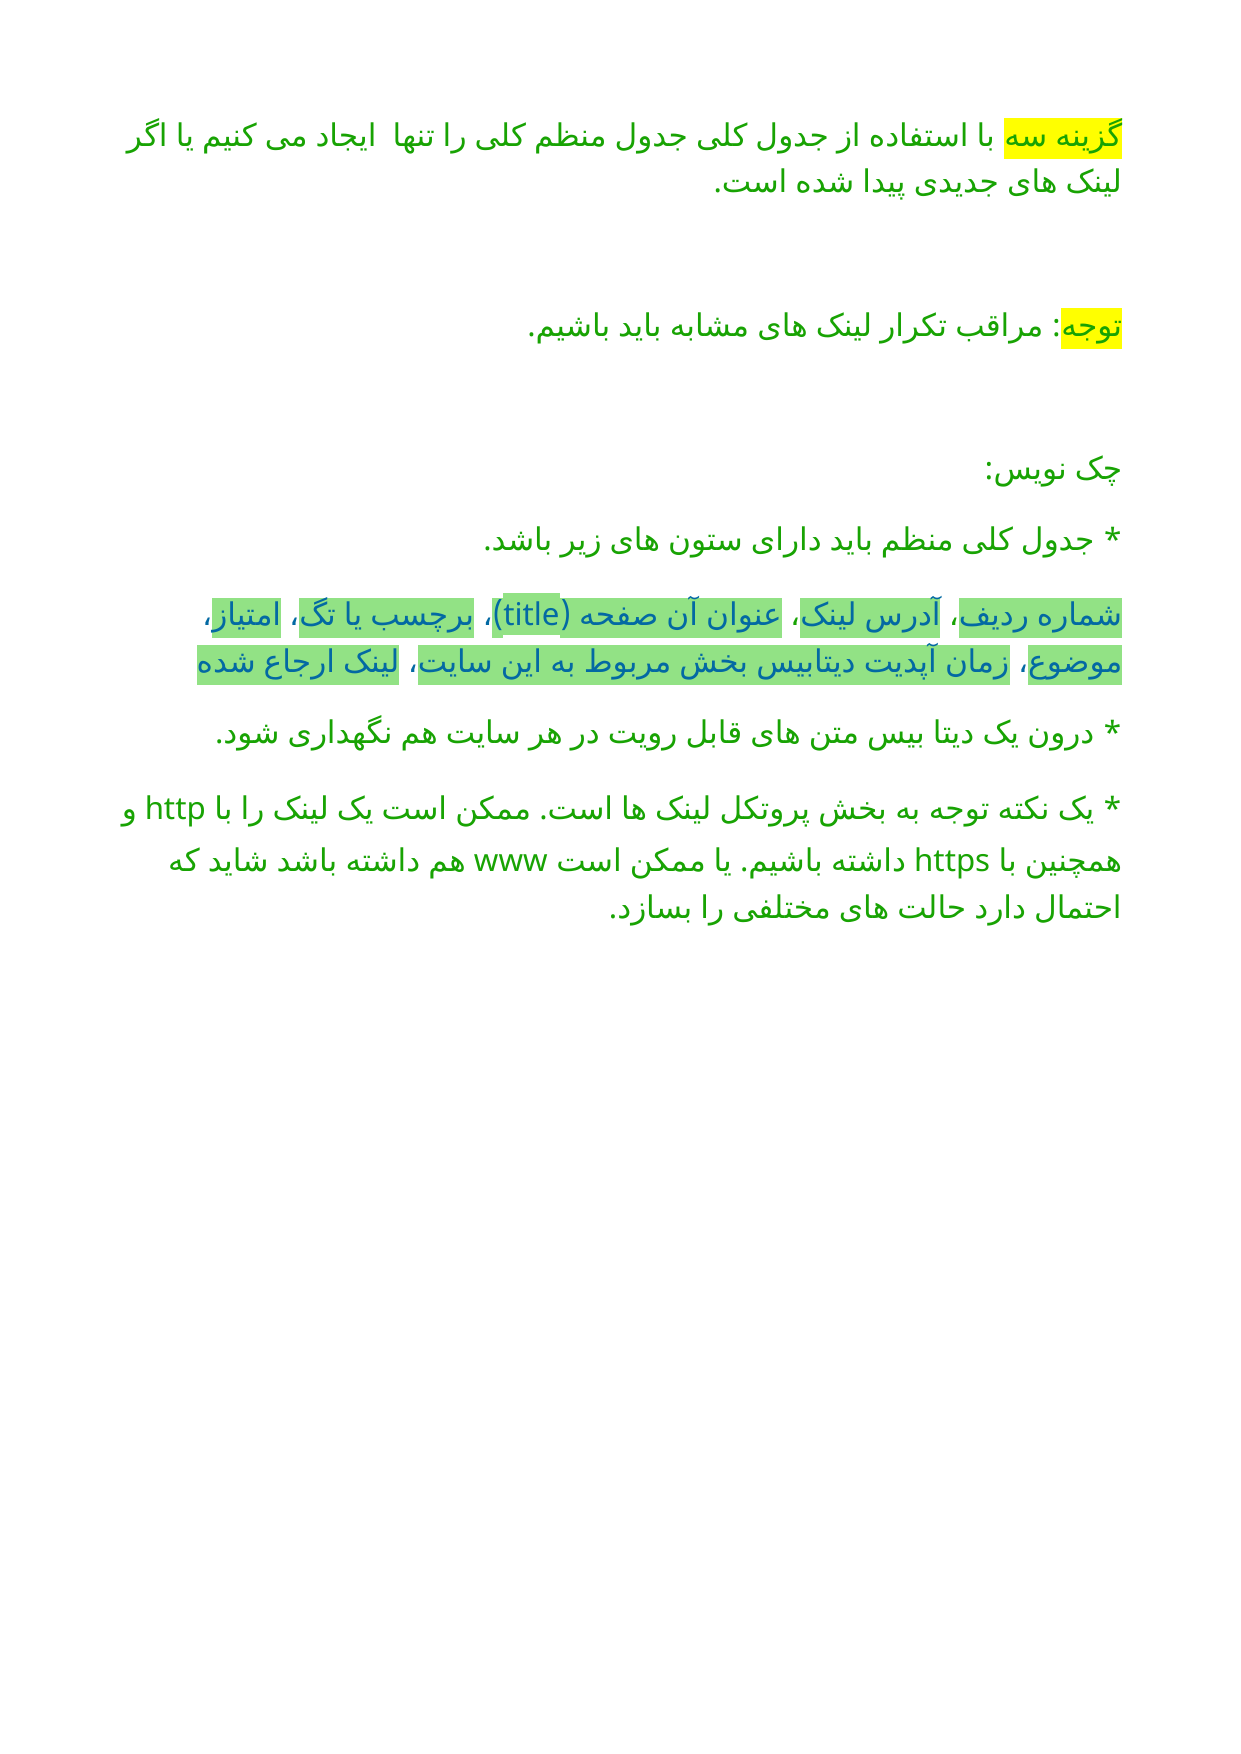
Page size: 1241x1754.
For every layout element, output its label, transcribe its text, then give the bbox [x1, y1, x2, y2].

text شماره ردیف، آدرس لینک، عنوان آن صفحه (title)، برچسب یا تگ، امتیاز، موضوع، زمان آپدیت دیتابیس بخش مربوط به این سایت، لینک ارجاع شده [118, 592, 1122, 685]
text * جدول کلی منظم باید دارای ستون های زیر باشد. [118, 522, 1122, 563]
text چک نویس: [118, 451, 1122, 492]
text * یک نکته توجه به بخش پروتکل لینک ها است. ممکن است یک لینک را با http و همچنین با https داشته باشیم. یا ممکن است www هم داشته باشد شاید که احتمال دارد حالت های مختلفی را بسازد. [118, 786, 1122, 931]
text * درون یک دیتا بیس متن های قابل رویت در هر سایت هم نگهداری شود. [118, 715, 1122, 756]
text توجه: مراقب تکرار لینک های مشابه باید باشیم. [118, 308, 1122, 349]
text گزینه سه با استفاده از جدول کلی جدول منظم کلی را تنها ایجاد می کنیم یا اگر لینک های جدیدی پیدا شده است. [118, 118, 1122, 206]
